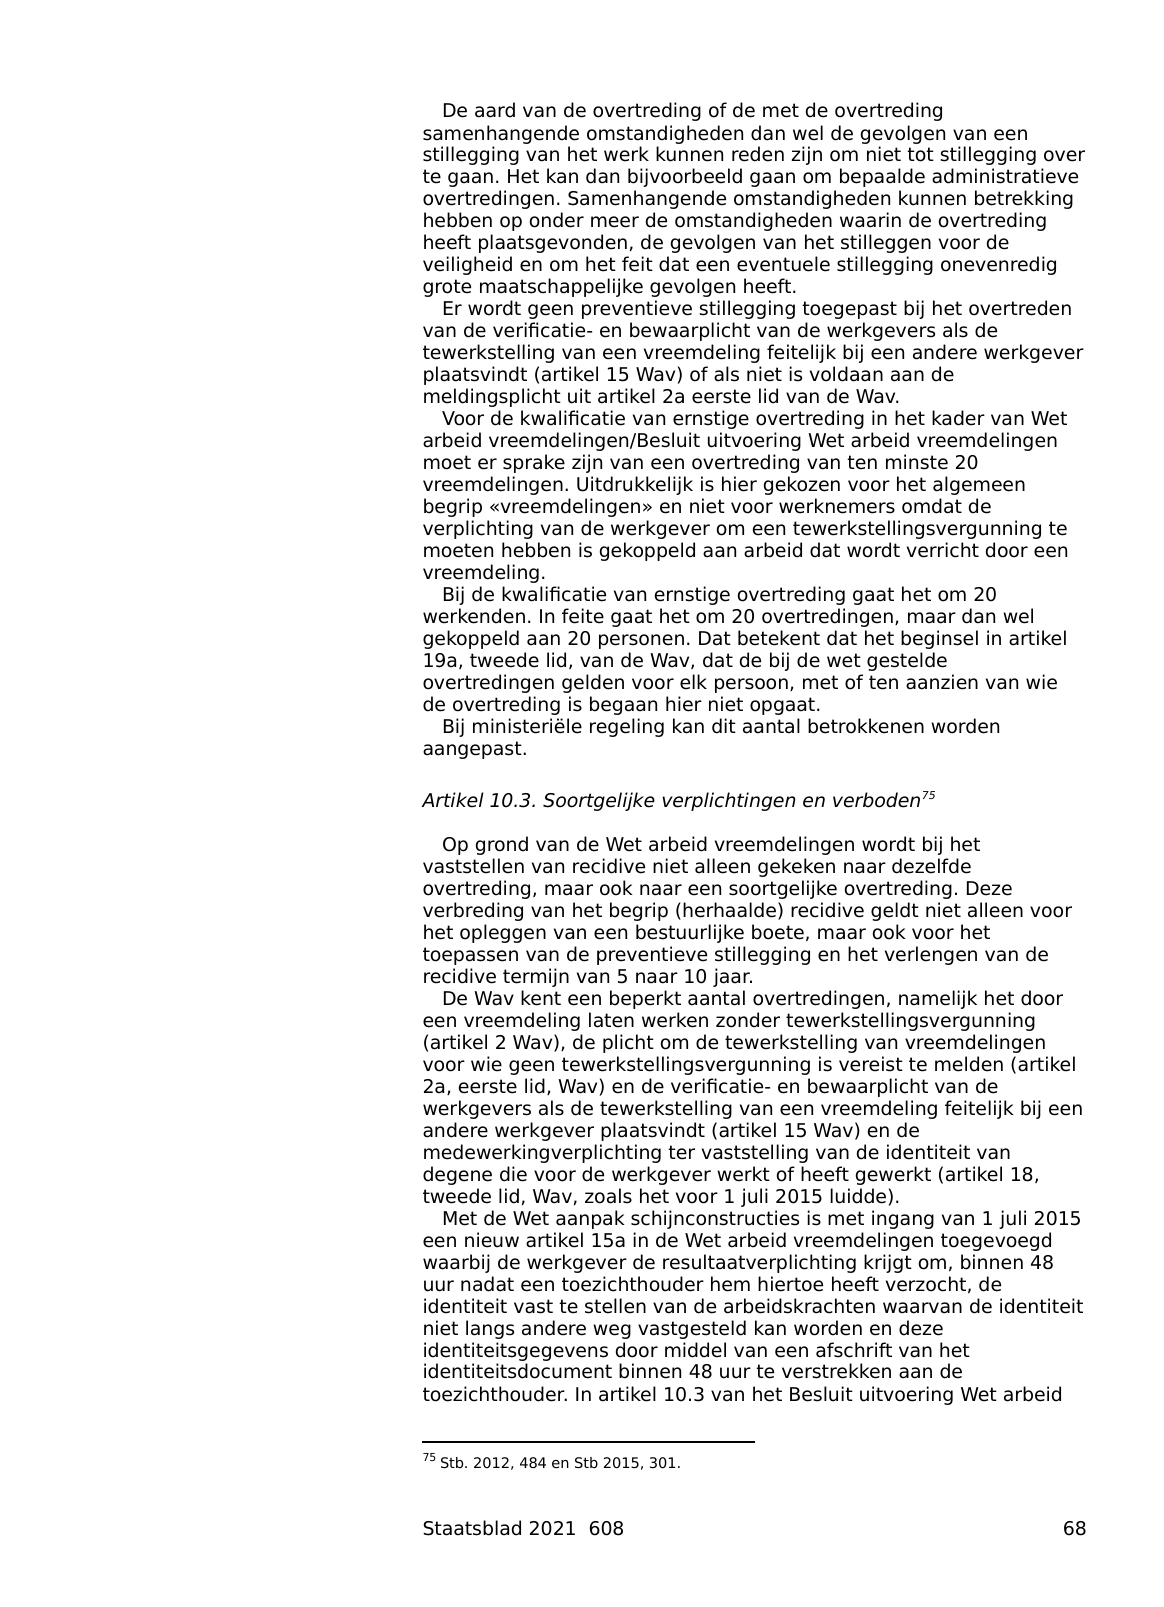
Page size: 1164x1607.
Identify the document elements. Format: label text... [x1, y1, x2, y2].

text Er wordt geen preventieve stillegging toegepast bij het overtreden van de verificatie- en bewaarplicht van de werkgevers als de tewerkstelling van een vreemdeling feitelijk bij een andere werkgever plaatsvindt (artikel 15 Wav) of als niet is voldaan aan de meldingsplicht uit artikel 2a eerste lid van de Wav. [422, 298, 1087, 408]
text Bij ministeriële regeling kan dit aantal betrokkenen worden aangepast. [422, 716, 1087, 760]
text Stb. 2012, 484 en Stb 2015, 301. [422, 1451, 1087, 1473]
text Voor de kwalificatie van ernstige overtreding in het kader van Wet arbeid vreemdelingen/Besluit uitvoering Wet arbeid vreemdelingen moet er sprake zijn van een overtreding van ten minste 20 vreemdelingen. Uitdrukkelijk is hier gekozen voor het algemeen begrip «vreemdelingen» en niet voor werknemers omdat de verplichting van de werkgever om een tewerkstellingsvergunning te moeten hebben is gekoppeld aan arbeid dat wordt verricht door een vreemdeling. [422, 408, 1087, 584]
text Met de Wet aanpak schijnconstructies is met ingang van 1 juli 2015 een nieuw artikel 15a in de Wet arbeid vreemdelingen toegevoegd waarbij de werkgever de resultaatverplichting krijgt om, binnen 48 uur nadat een toezichthouder hem hiertoe heeft verzocht, de identiteit vast te stellen van de arbeidskrachten waarvan de identiteit niet langs andere weg vastgesteld kan worden en deze identiteitsgegevens door middel van een afschrift van het identiteitsdocument binnen 48 uur te verstrekken aan de toezichthouder. In artikel 10.3 van het Besluit uitvoering Wet arbeid [422, 1208, 1087, 1405]
text Bij de kwalificatie van ernstige overtreding gaat het om 20 werkenden. In feite gaat het om 20 overtredingen, maar dan wel gekoppeld aan 20 personen. Dat betekent dat het beginsel in artikel 19a, tweede lid, van de Wav, dat de bij de wet gestelde overtredingen gelden voor elk persoon, met of ten aanzien van wie de overtreding is begaan hier niet opgaat. [422, 584, 1087, 716]
text De aard van de overtreding of de met de overtreding samenhangende omstandigheden dan wel de gevolgen van een stillegging van het werk kunnen reden zijn om niet tot stillegging over te gaan. Het kan dan bijvoorbeeld gaan om bepaalde administratieve overtredingen. Samenhangende omstandigheden kunnen betrekking hebben op onder meer de omstandigheden waarin de overtreding heeft plaatsgevonden, de gevolgen van het stilleggen voor de veiligheid en om het feit dat een eventuele stillegging onevenredig grote maatschappelijke gevolgen heeft. [422, 100, 1087, 298]
subtitle Artikel 10.3. Soortgelijke verplichtingen en verboden [422, 790, 1087, 812]
text Op grond van de Wet arbeid vreemdelingen wordt bij het vaststellen van recidive niet alleen gekeken naar dezelfde overtreding, maar ook naar een soortgelijke overtreding. Deze verbreding van het begrip (herhaalde) recidive geldt niet alleen voor het opleggen van een bestuurlijke boete, maar ook voor het toepassen van de preventieve stillegging en het verlengen van de recidive termijn van 5 naar 10 jaar. [422, 834, 1087, 988]
text De Wav kent een beperkt aantal overtredingen, namelijk het door een vreemdeling laten werken zonder tewerkstellingsvergunning (artikel 2 Wav), de plicht om de tewerkstelling van vreemdelingen voor wie geen tewerkstellingsvergunning is vereist te melden (artikel 2a, eerste lid, Wav) en de verificatie- en bewaarplicht van de werkgevers als de tewerkstelling van een vreemdeling feitelijk bij een andere werkgever plaatsvindt (artikel 15 Wav) en de medewerkingverplichting ter vaststelling van de identiteit van degene die voor de werkgever werkt of heeft gewerkt (artikel 18, tweede lid, Wav, zoals het voor 1 juli 2015 luidde). [422, 988, 1087, 1208]
